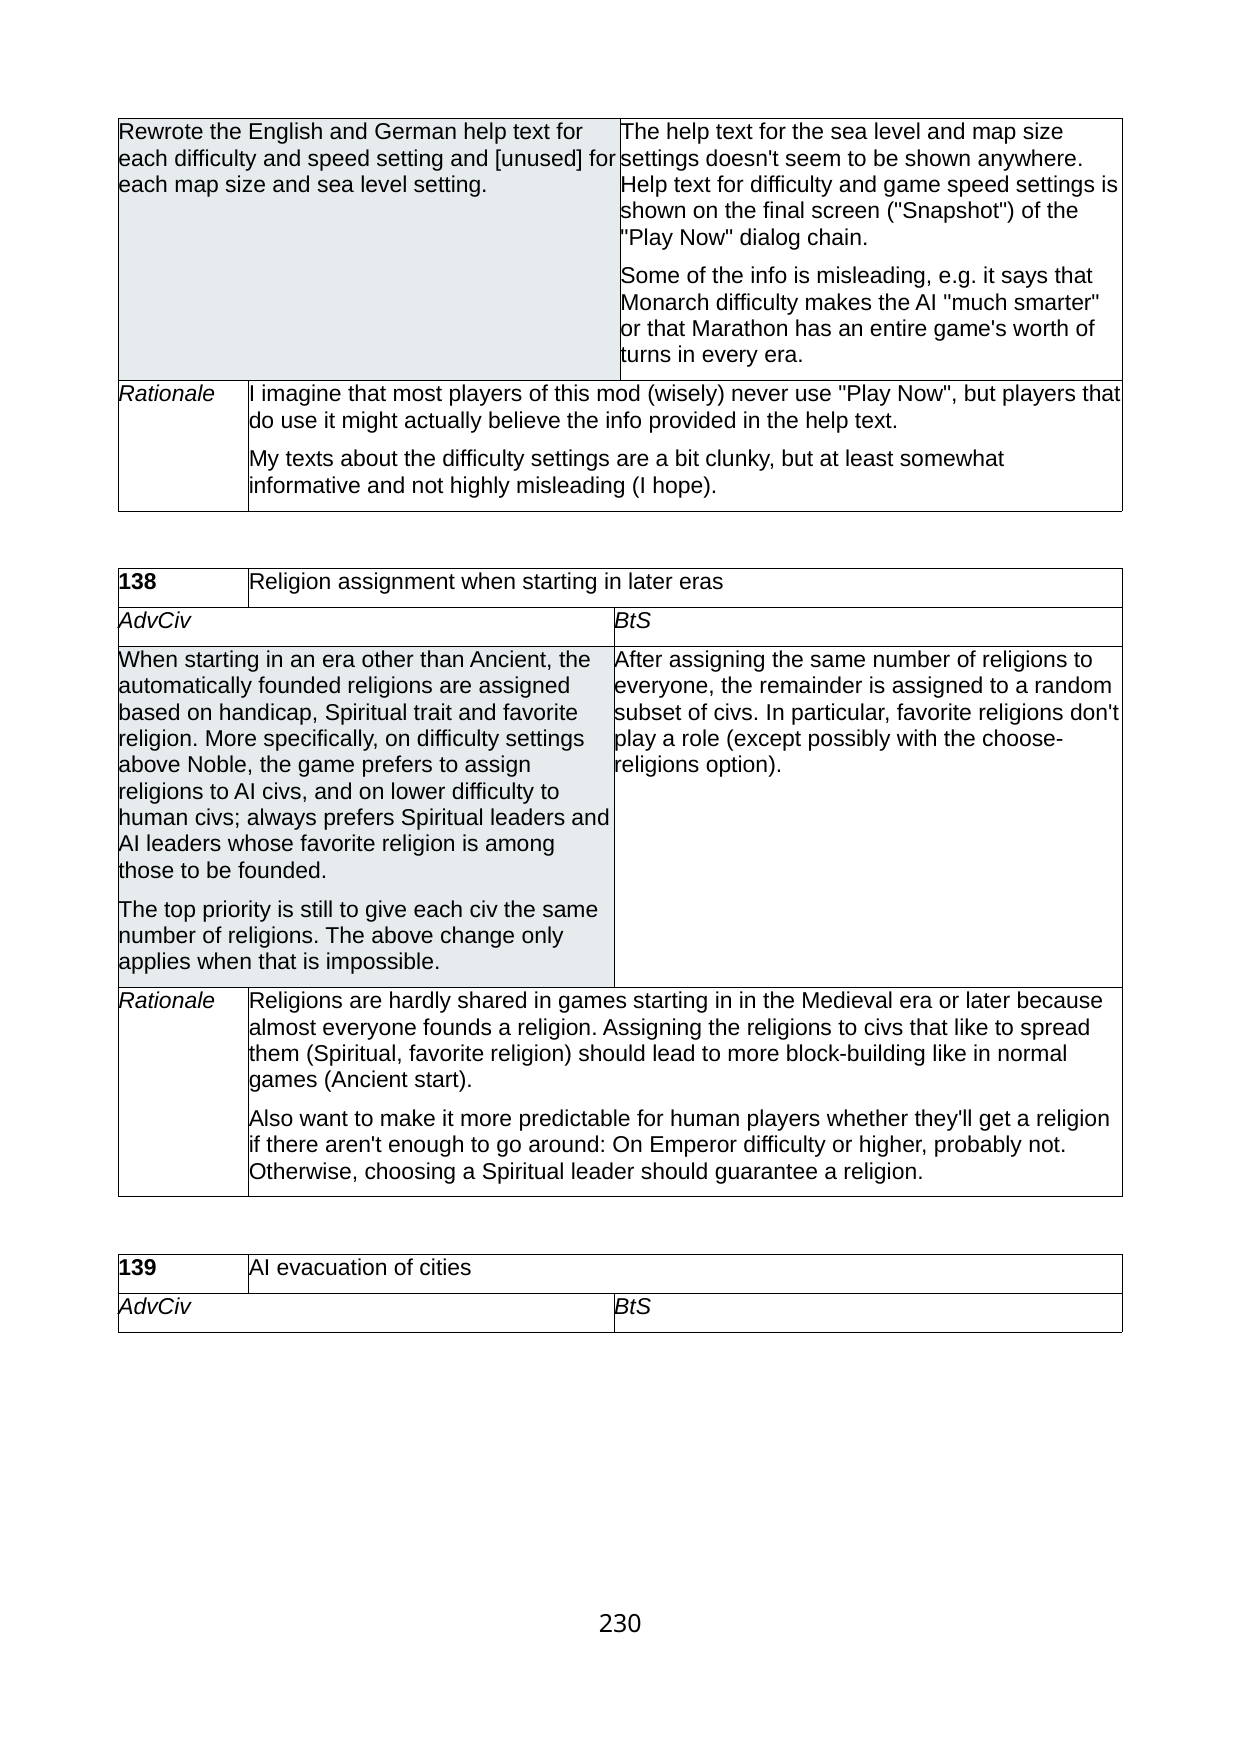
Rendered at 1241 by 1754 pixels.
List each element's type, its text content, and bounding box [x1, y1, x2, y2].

table_header 138 [119, 569, 248, 607]
table_cell Rationale [119, 988, 248, 1196]
table_header Religion assignment when starting in later eras [249, 569, 1122, 607]
table_cell AdvCiv [119, 608, 614, 646]
table_header 139 [119, 1255, 248, 1293]
table_cell After assigning the same number of religions to everyone, the remainder is assigned to a random subset of civs. In particular, favorite religions don't play a role (except possibly with the choose-religions option). [615, 647, 1122, 987]
table_header AI evacuation of cities [249, 1255, 1122, 1293]
table_cell I imagine that most players of this mod (wisely) never use "Play Now", but players that do use it might actually believe the info provided in the help text. My texts about the difficulty settings are a bit clunky, but at least somewhat informative and not highly misleading (I hope). [249, 381, 1122, 511]
table_cell BtS [615, 1294, 1122, 1332]
table_cell Rewrote the English and German help text for each difficulty and speed setting and [unused] for each map size and sea level setting. [119, 119, 620, 380]
table_cell When starting in an era other than Ancient, the automatically founded religions are assigned based on handicap, Spiritual trait and favorite religion. More specifically, on difficulty settings above Noble, the game prefers to assign religions to AI civs, and on lower difficulty to human civs; always prefers Spiritual leaders and AI leaders whose favorite religion is among those to be founded. The top priority is still to give each civ the same number of religions. The above change only applies when that is impossible. [119, 647, 614, 987]
table_cell Religions are hardly shared in games starting in in the Medieval era or later because almost everyone founds a religion. Assigning the religions to civs that like to spread them (Spiritual, favorite religion) should lead to more block-building like in normal games (Ancient start). Also want to make it more predictable for human players whether they'll get a religion if there aren't enough to go around: On Emperor difficulty or higher, probably not. Otherwise, choosing a Spiritual leader should guarantee a religion. [249, 988, 1122, 1196]
table_cell AdvCiv [119, 1294, 614, 1332]
table_cell Rationale [119, 381, 248, 511]
table_cell BtS [615, 608, 1122, 646]
table_cell The help text for the sea level and map size settings doesn't seem to be shown anywhere. Help text for difficulty and game speed settings is shown on the final screen ("Snapshot") of the "Play Now" dialog chain. Some of the info is misleading, e.g. it says that Monarch difficulty makes the AI "much smarter" or that Marathon has an entire game's worth of turns in every era. [621, 119, 1122, 380]
